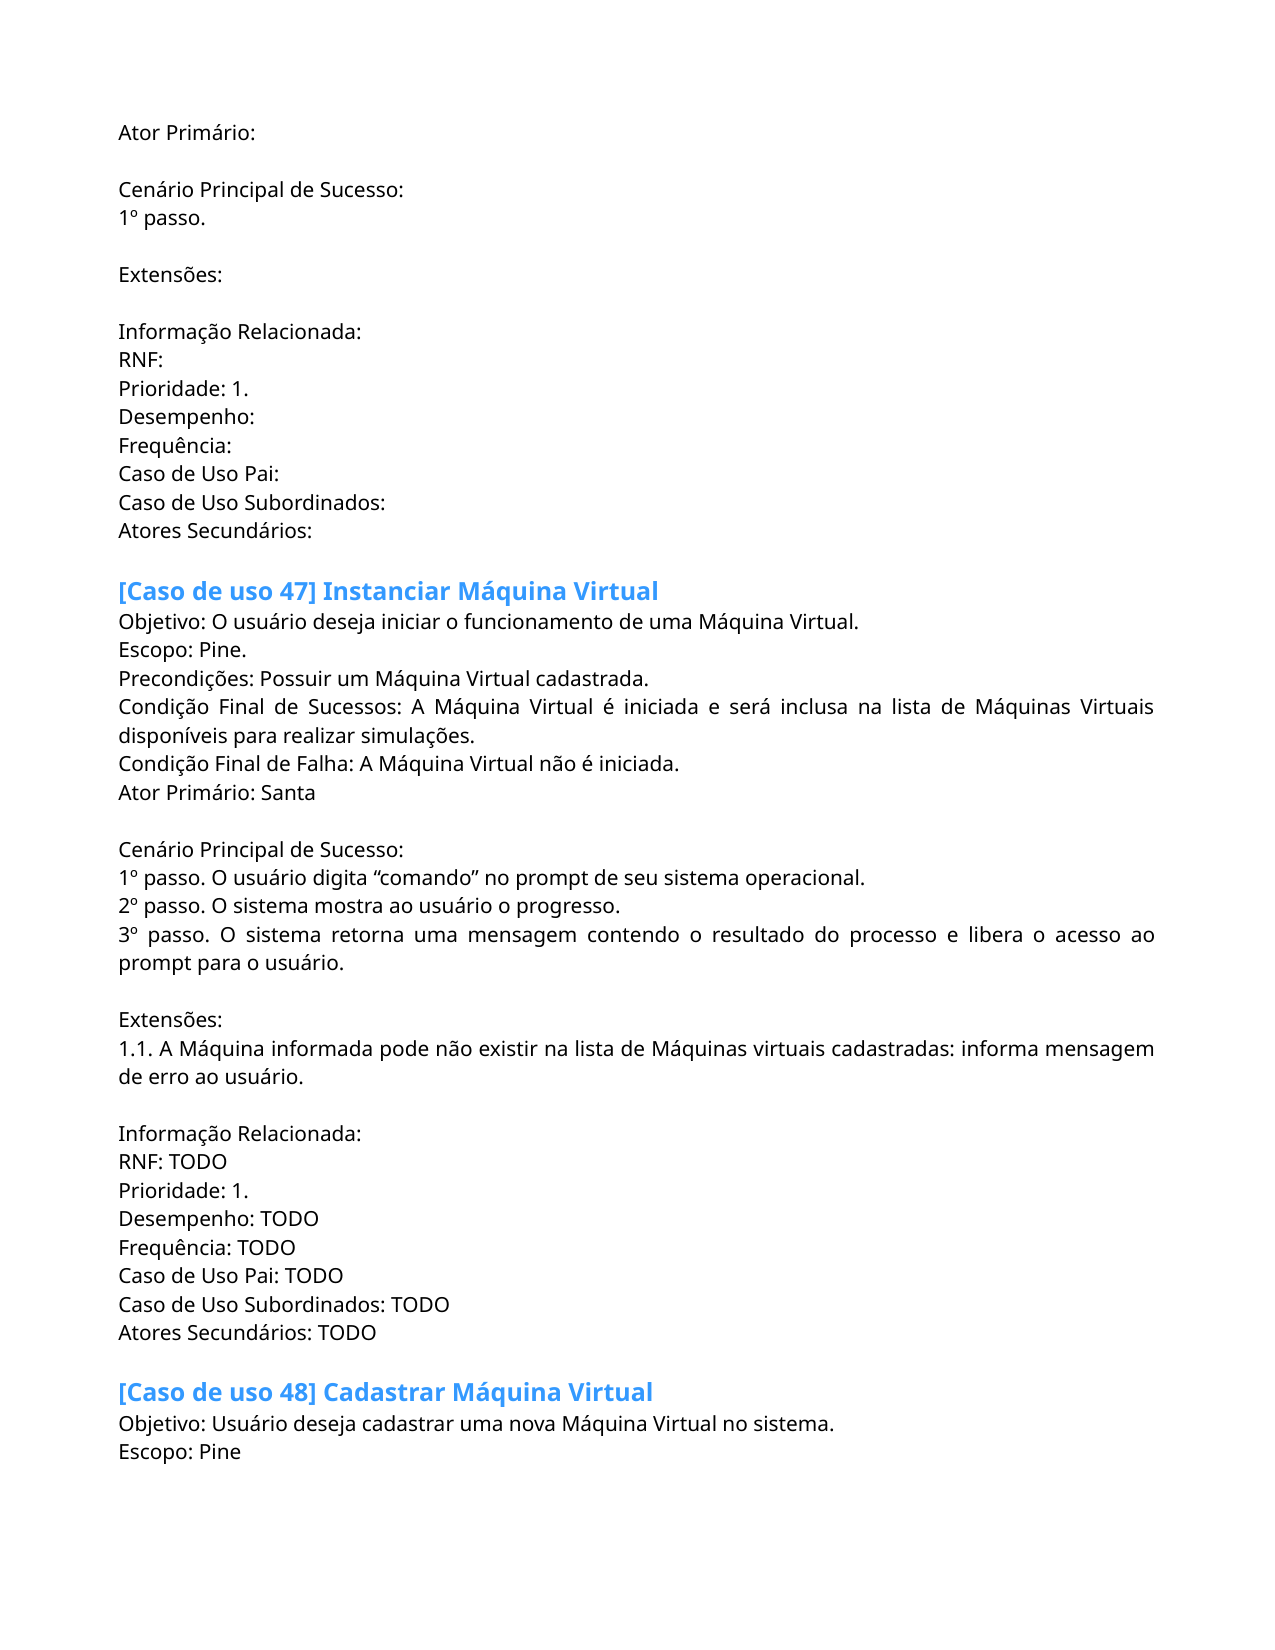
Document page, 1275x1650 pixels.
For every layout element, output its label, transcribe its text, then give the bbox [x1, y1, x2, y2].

text Frequência: TODO [118, 1233, 1157, 1261]
text Objetivo: Usuário deseja cadastrar uma nova Máquina Virtual no sistema. [118, 1409, 1157, 1437]
text Extensões: [118, 1005, 1157, 1034]
text Cenário Principal de Sucesso: [118, 175, 1157, 203]
text Objetivo: O usuário deseja iniciar o funcionamento de uma Máquina Virtual. [118, 607, 1157, 636]
text Prioridade: 1. [118, 374, 1157, 402]
text 2º passo. O sistema mostra ao usuário o progresso. [118, 892, 1157, 920]
text Atores Secundários: [118, 516, 1157, 545]
text RNF: TODO [118, 1147, 1157, 1176]
text Ator Primário: Santa [118, 778, 1157, 806]
text Caso de Uso Pai: TODO [118, 1261, 1157, 1290]
text Caso de Uso Pai: [118, 459, 1157, 488]
text Desempenho: [118, 402, 1157, 431]
text [Caso de uso 48] Cadastrar Máquina Virtual [118, 1375, 1157, 1409]
text Caso de Uso Subordinados: TODO [118, 1290, 1157, 1318]
text Condição Final de Falha: A Máquina Virtual não é iniciada. [118, 749, 1157, 778]
text Frequência: [118, 431, 1157, 459]
text 3º passo. O sistema retorna uma mensagem contendo o resultado do processo e libera o acesso ao prompt para o usuário. [118, 920, 1157, 977]
text Prioridade: 1. [118, 1176, 1157, 1204]
text 1º passo. [118, 203, 1157, 232]
text Cenário Principal de Sucesso: [118, 835, 1157, 863]
text Desempenho: TODO [118, 1204, 1157, 1233]
text Precondições: Possuir um Máquina Virtual cadastrada. [118, 664, 1157, 692]
text [Caso de uso 47] Instanciar Máquina Virtual [118, 573, 1157, 607]
text Caso de Uso Subordinados: [118, 488, 1157, 516]
text Ator Primário: [118, 118, 1157, 147]
text Atores Secundários: TODO [118, 1318, 1157, 1347]
text Extensões: [118, 260, 1157, 289]
text RNF: [118, 346, 1157, 374]
text Escopo: Pine [118, 1437, 1157, 1466]
text Informação Relacionada: [118, 1119, 1157, 1147]
text Informação Relacionada: [118, 317, 1157, 346]
text 1º passo. O usuário digita “comando” no prompt de seu sistema operacional. [118, 863, 1157, 892]
text Escopo: Pine. [118, 636, 1157, 664]
text 1.1. A Máquina informada pode não existir na lista de Máquinas virtuais cadastradas: informa mensagem de erro ao usuário. [118, 1034, 1157, 1091]
text Condição Final de Sucessos: A Máquina Virtual é iniciada e será inclusa na lista de Máquinas Virtuais disponíveis para realizar simulações. [118, 692, 1157, 749]
